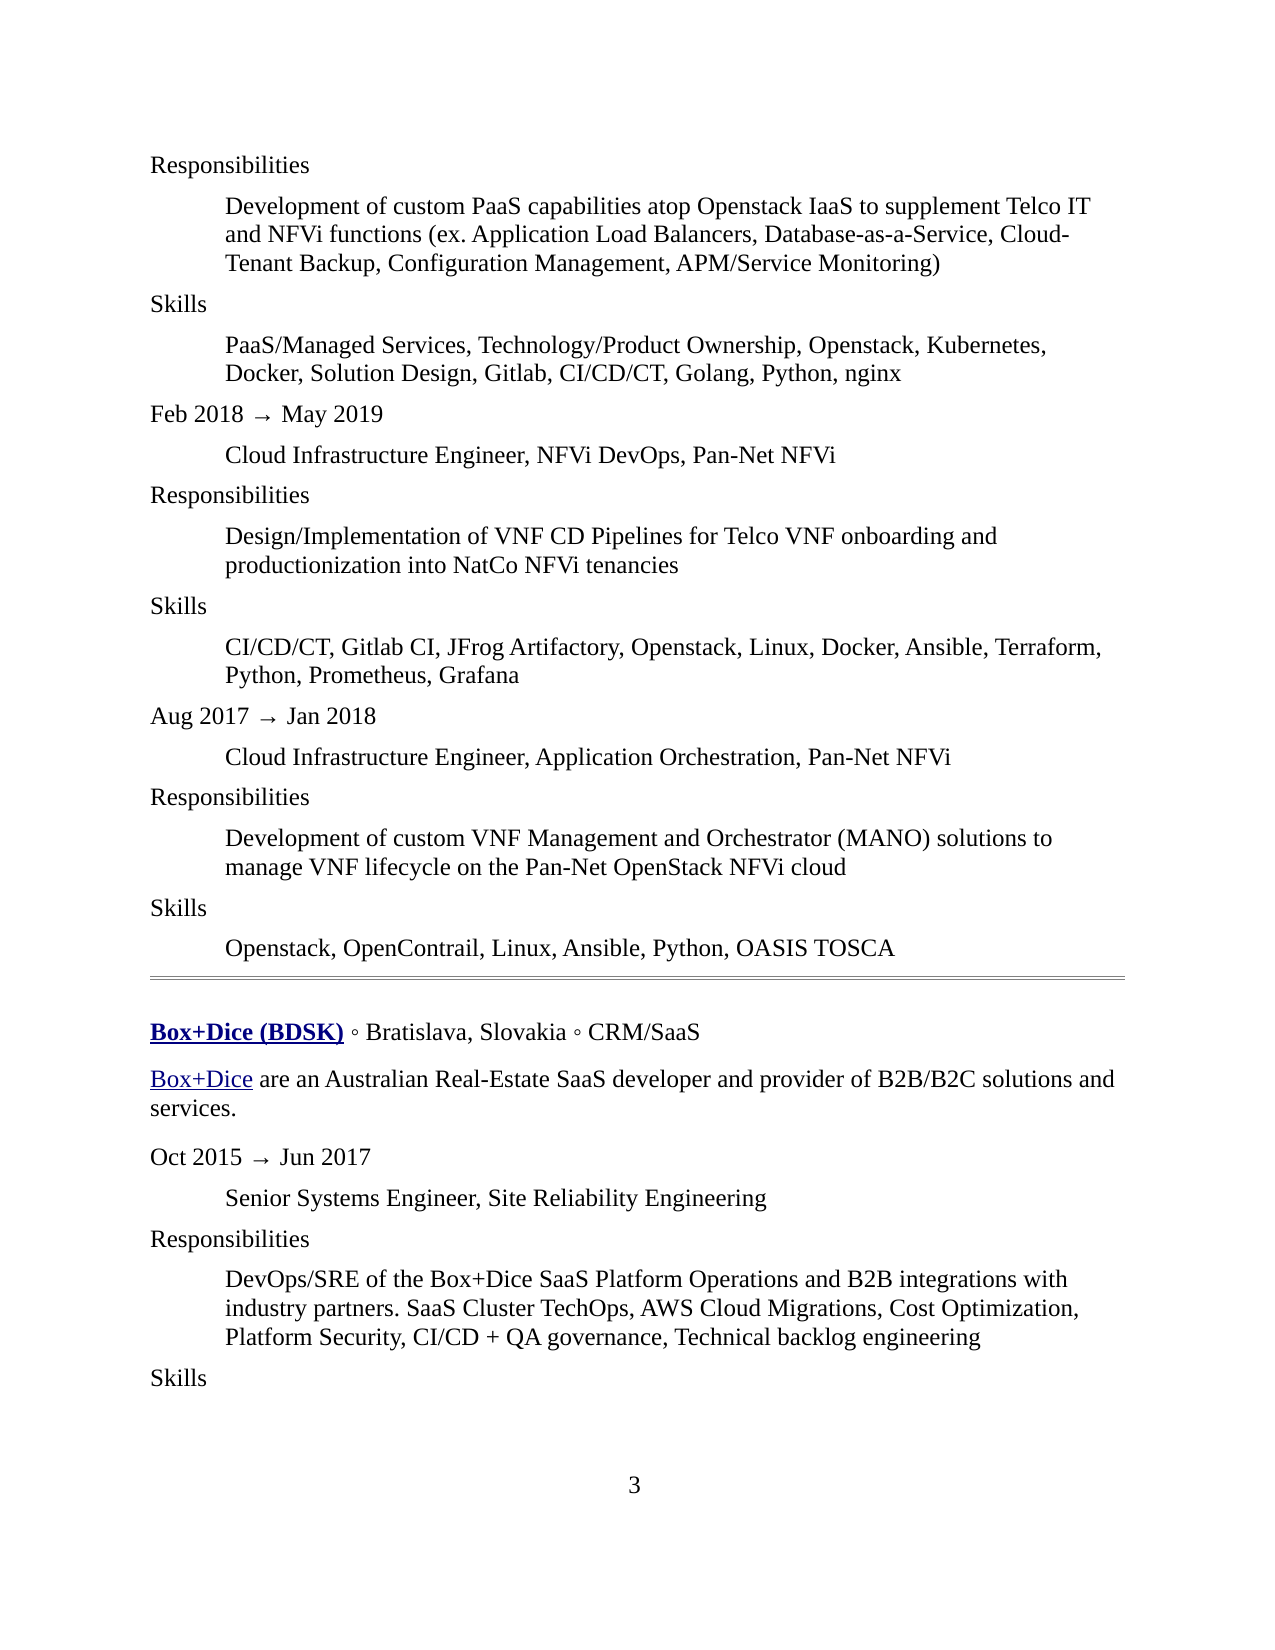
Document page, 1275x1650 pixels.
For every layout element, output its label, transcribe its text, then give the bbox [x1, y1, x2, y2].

text Development of custom VNF Management and Orchestrator (MANO) solutions to manage VNF lifecycle on the Pan-Net OpenStack NFVi cloud [225, 823, 1125, 881]
text Responsibilities [150, 782, 1125, 811]
text Openstack, OpenContrail, Linux, Ansible, Python, OASIS TOSCA [225, 933, 1125, 962]
text DevOps/SRE of the Box+Dice SaaS Platform Operations and B2B integrations with industry partners. SaaS Cluster TechOps, AWS Cloud Migrations, Cost Optimization, Platform Security, CI/CD + QA governance, Technical backlog engineering [225, 1264, 1125, 1351]
text PaaS/Managed Services, Technology/Product Ownership, Openstack, Kubernetes, Docker, Solution Design, Gitlab, CI/CD/CT, Golang, Python, nginx [225, 330, 1125, 387]
text Skills [150, 1363, 1125, 1392]
text Cloud Infrastructure Engineer, Application Orchestration, Pan-Net NFVi [225, 742, 1125, 771]
text Feb 2018 → May 2019 [150, 399, 1125, 428]
text Aug 2017 → Jan 2018 [150, 701, 1125, 730]
text Senior Systems Engineer, Site Reliability Engineering [225, 1183, 1125, 1212]
text Responsibilities [150, 1224, 1125, 1253]
text Development of custom PaaS capabilities atop Openstack IaaS to supplement Telco IT and NFVi functions (ex. Application Load Balancers, Database-as-a-Service, Cloud-Tenant Backup, Configuration Management, APM/Service Monitoring) [225, 191, 1125, 277]
text Responsibilities [150, 150, 1125, 179]
text Responsibilities [150, 481, 1125, 509]
text Cloud Infrastructure Engineer, NFVi DevOps, Pan-Net NFVi [225, 440, 1125, 469]
text Box+Dice (BDSK) ◦ Bratislava, Slovakia ◦ CRM/SaaS [150, 1017, 1125, 1046]
text Design/Implementation of VNF CD Pipelines for Telco VNF onboarding and productionization into NatCo NFVi tenancies [225, 521, 1125, 579]
text Skills [150, 591, 1125, 619]
text CI/CD/CT, Gitlab CI, JFrog Artifactory, Openstack, Linux, Docker, Ansible, Terraform, Python, Prometheus, Grafana [225, 632, 1125, 689]
text Skills [150, 289, 1125, 318]
text Skills [150, 893, 1125, 921]
text Oct 2015 → Jun 2017 [150, 1142, 1125, 1171]
text Box+Dice are an Australian Real-Estate SaaS developer and provider of B2B/B2C solutions and services. [150, 1064, 1125, 1121]
